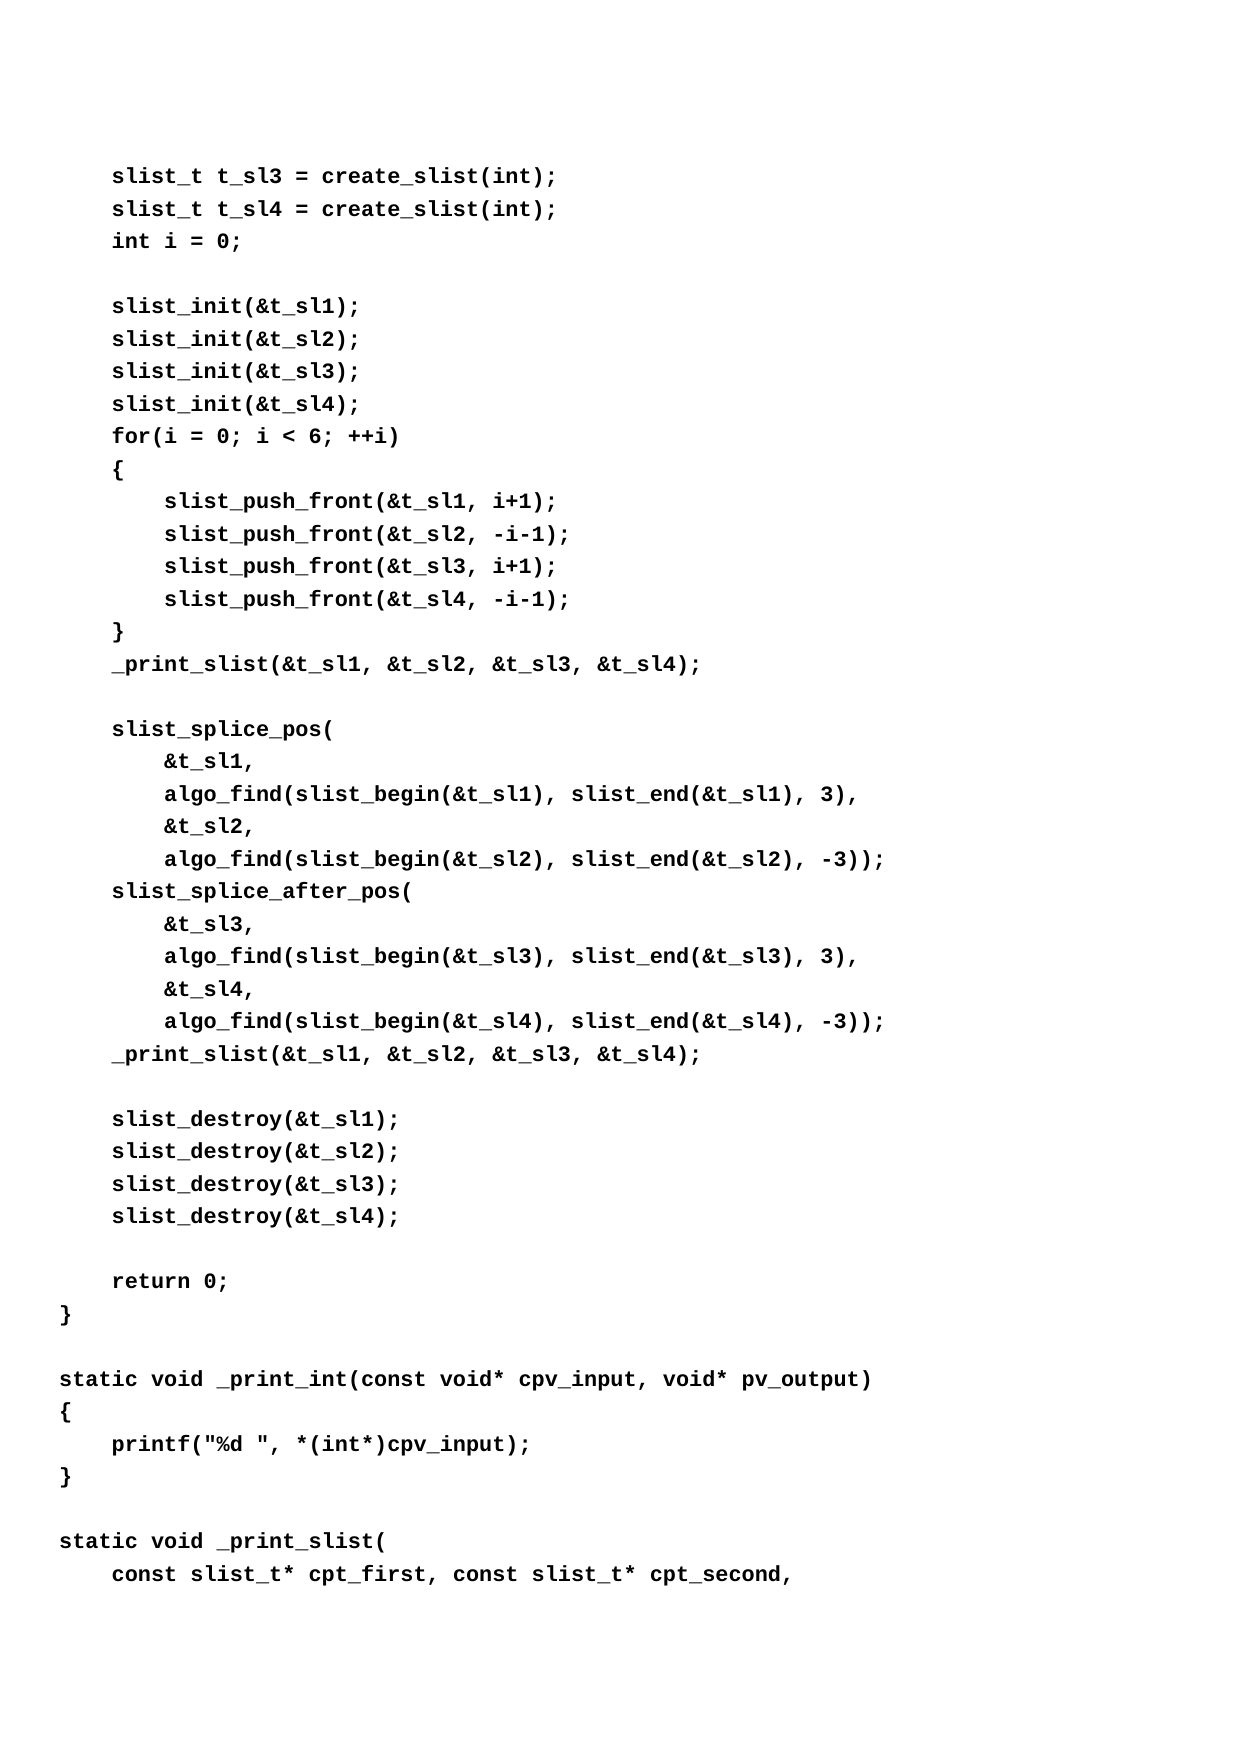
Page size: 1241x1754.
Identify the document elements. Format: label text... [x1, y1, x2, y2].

text printf("%d ", *(int*)cpv_input); [59, 1429, 1181, 1462]
text slist_destroy(&t_sl3); [59, 1169, 1181, 1202]
text _print_slist(&t_sl1, &t_sl2, &t_sl3, &t_sl4); [59, 1039, 1181, 1072]
text int i = 0; [59, 227, 1181, 259]
text algo_find(slist_begin(&t_sl3), slist_end(&t_sl3), 3), [59, 942, 1181, 974]
text slist_push_front(&t_sl4, -i-1); [59, 584, 1181, 617]
text algo_find(slist_begin(&t_sl1), slist_end(&t_sl1), 3), [59, 779, 1181, 812]
text slist_push_front(&t_sl3, i+1); [59, 552, 1181, 584]
text slist_init(&t_sl1); [59, 292, 1181, 324]
text slist_t t_sl3 = create_slist(int); [59, 162, 1181, 194]
text slist_destroy(&t_sl4); [59, 1202, 1181, 1234]
text slist_push_front(&t_sl2, -i-1); [59, 519, 1181, 552]
text slist_splice_after_pos( [59, 877, 1181, 909]
text const slist_t* cpt_first, const slist_t* cpt_second, [59, 1559, 1181, 1592]
text &t_sl4, [59, 974, 1181, 1007]
text algo_find(slist_begin(&t_sl2), slist_end(&t_sl2), -3)); [59, 844, 1181, 877]
text slist_destroy(&t_sl2); [59, 1137, 1181, 1169]
text slist_init(&t_sl2); [59, 324, 1181, 357]
text } [59, 1299, 1181, 1332]
text return 0; [59, 1267, 1181, 1299]
text } [59, 617, 1181, 649]
text static void _print_slist( [59, 1527, 1181, 1559]
text algo_find(slist_begin(&t_sl4), slist_end(&t_sl4), -3)); [59, 1007, 1181, 1039]
text slist_splice_pos( [59, 714, 1181, 747]
text slist_destroy(&t_sl1); [59, 1104, 1181, 1137]
text &t_sl2, [59, 812, 1181, 844]
text _print_slist(&t_sl1, &t_sl2, &t_sl3, &t_sl4); [59, 649, 1181, 682]
text } [59, 1462, 1181, 1494]
text static void _print_int(const void* cpv_input, void* pv_output) [59, 1364, 1181, 1397]
text { [59, 1397, 1181, 1429]
text &t_sl1, [59, 747, 1181, 779]
text &t_sl3, [59, 909, 1181, 942]
text slist_init(&t_sl3); [59, 357, 1181, 389]
text slist_push_front(&t_sl1, i+1); [59, 487, 1181, 519]
text slist_t t_sl4 = create_slist(int); [59, 194, 1181, 227]
text slist_init(&t_sl4); [59, 389, 1181, 422]
text { [59, 454, 1181, 487]
text for(i = 0; i < 6; ++i) [59, 422, 1181, 454]
